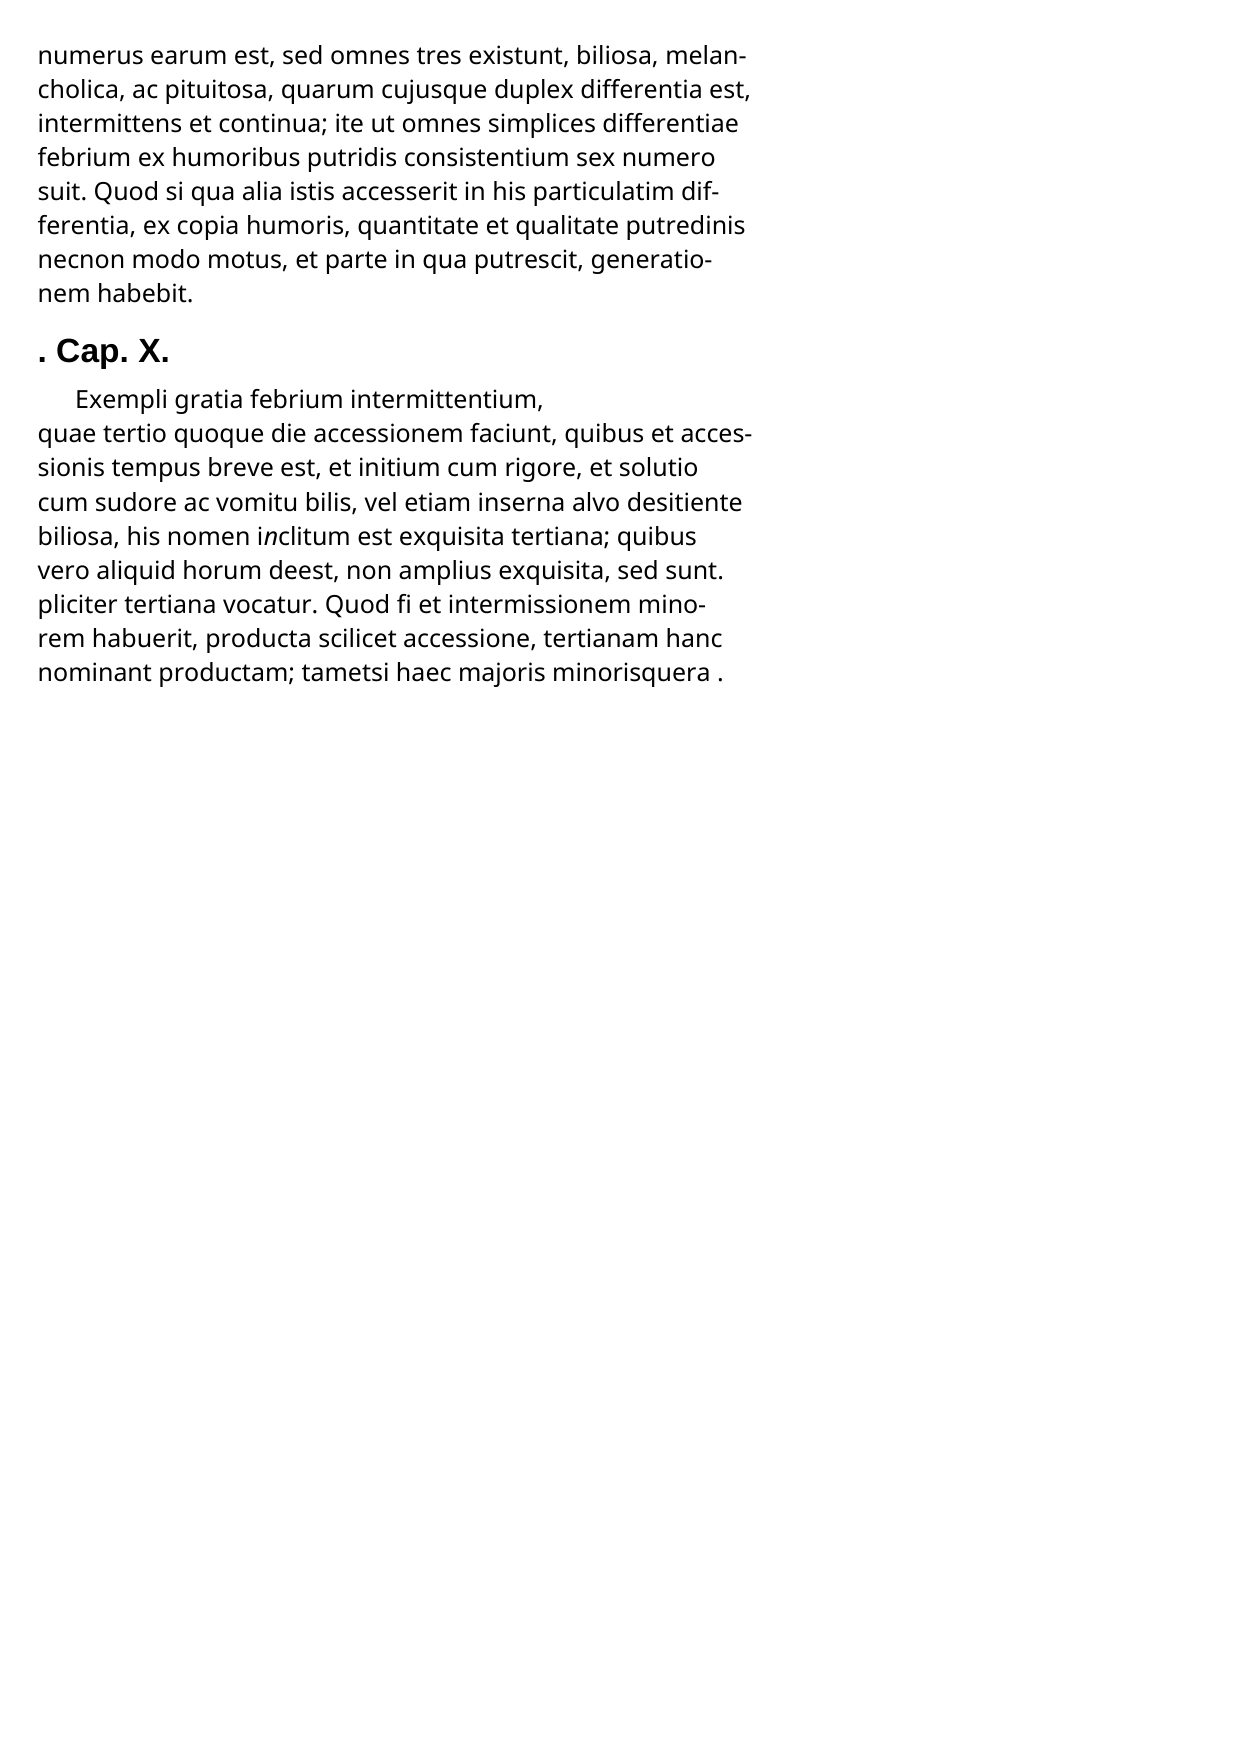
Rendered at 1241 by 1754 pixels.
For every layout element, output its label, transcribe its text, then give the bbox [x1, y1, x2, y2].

subtitle . Cap. X. [37, 331, 1203, 369]
text Exempli gratia febrium intermittentium, quae tertio quoque die accessionem faciunt, quibus et acces- sionis tempus breve est, et initium cum rigore, et solutio cum sudore ac vomitu bilis, vel etiam inserna alvo desitiente biliosa, his nomen inclitum est exquisita tertiana; quibus vero aliquid horum deest, non amplius exquisita, sed sunt. pliciter tertiana vocatur. Quod fi et intermissionem mino- rem habuerit, producta scilicet accessione, tertianam hanc nominant productam; tametsi haec majoris minorisquera . [37, 382, 1203, 688]
text numerus earum est, sed omnes tres existunt, biliosa, melan- cholica, ac pituitosa, quarum cujusque duplex differentia est, intermittens et continua; ite ut omnes simplices differentiae febrium ex humoribus putridis consistentium sex numero suit. Quod si qua alia istis accesserit in his particulatim dif- ferentia, ex copia humoris, quantitate et qualitate putredinis necnon modo motus, et parte in qua putrescit, generatio- nem habebit. [37, 37, 1203, 310]
